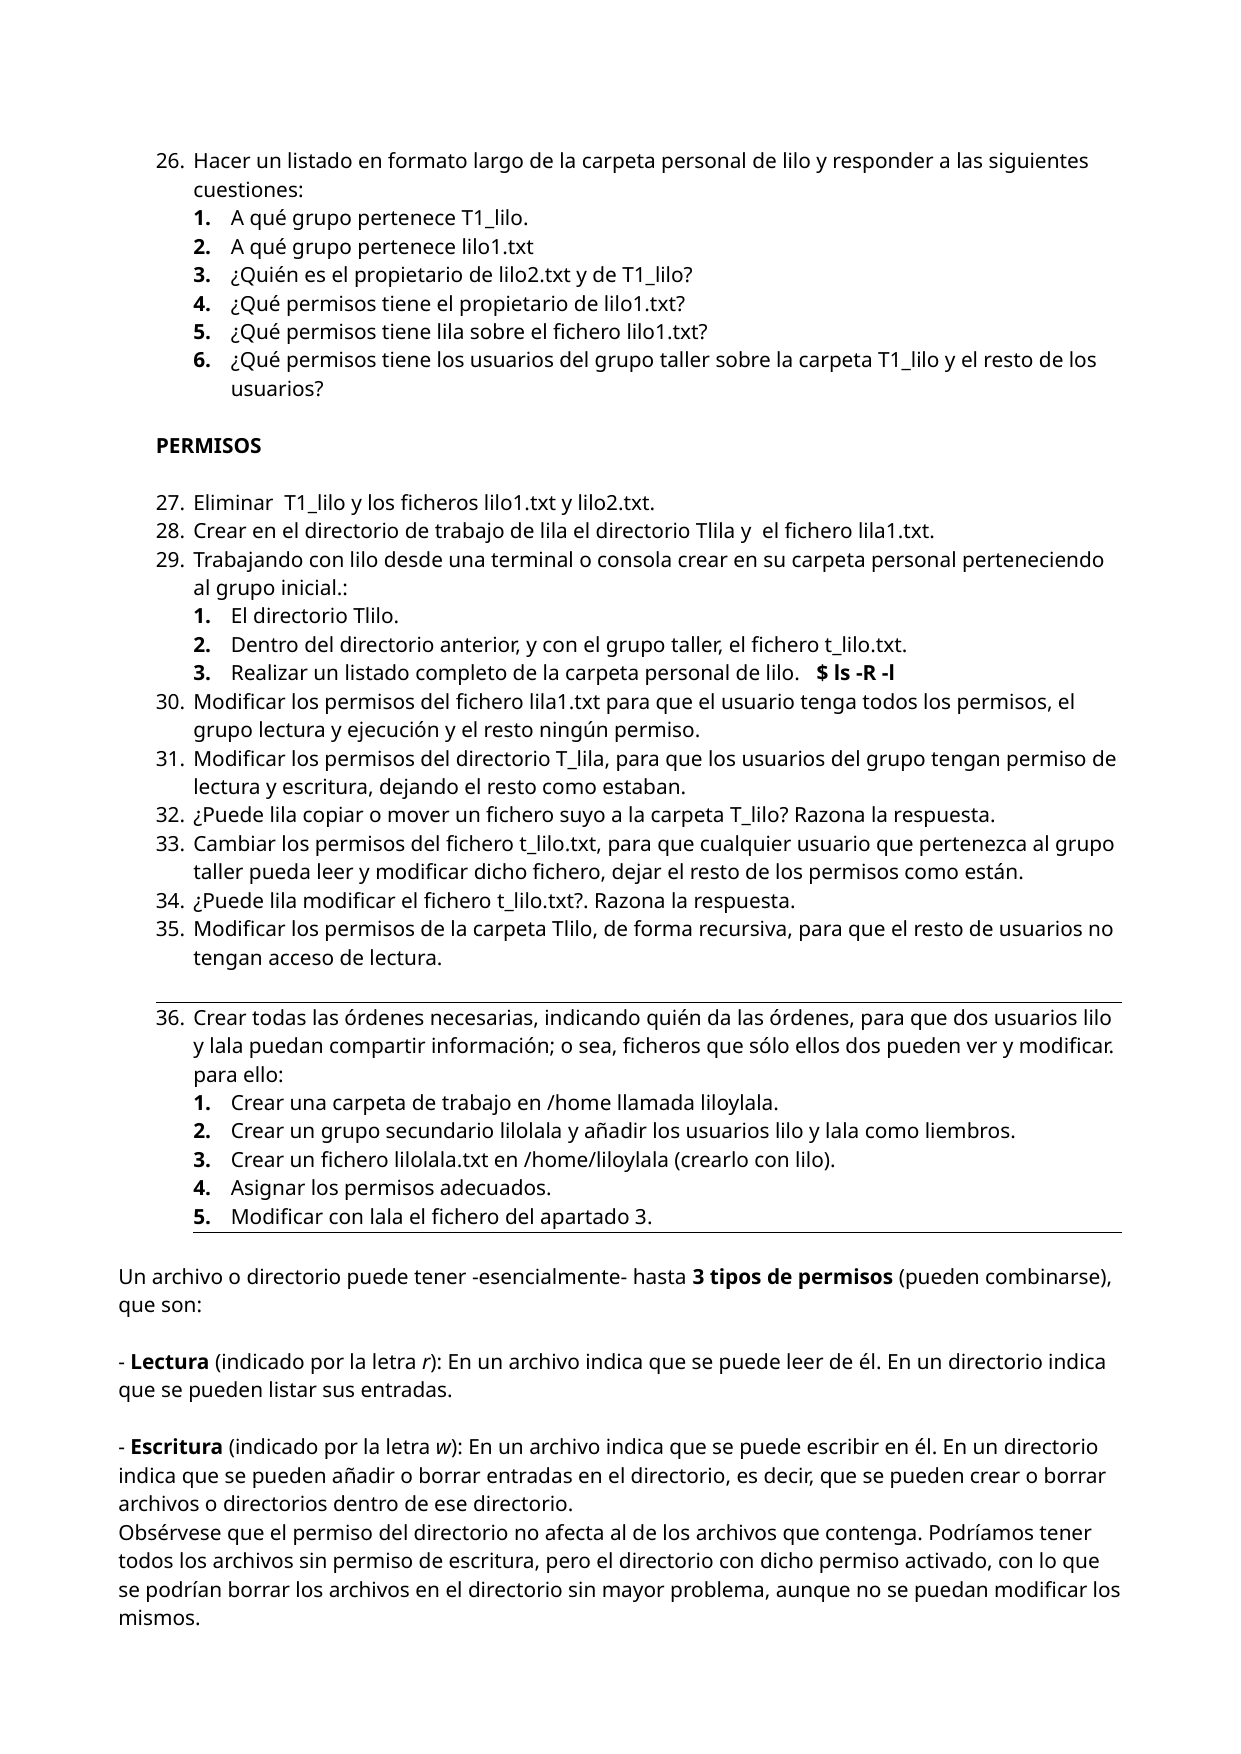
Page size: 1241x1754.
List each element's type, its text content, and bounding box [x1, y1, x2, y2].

list Modificar los permisos del directorio T_lila, para que los usuarios del grupo tengan permiso de lectura y escritura, dejando el resto como estaban. [156, 744, 1122, 801]
list ¿Puede lila copiar o mover un fichero suyo a la carpeta T_lilo? Razona la respuesta. [156, 801, 1122, 829]
list ¿Qué permisos tiene el propietario de lilo1.txt? [193, 289, 1122, 317]
list ¿Puede lila modificar el fichero t_lilo.txt?. Razona la respuesta. [156, 886, 1122, 914]
text PERMISOS [121, 431, 1122, 459]
list Dentro del directorio anterior, y con el grupo taller, el fichero t_lilo.txt. [193, 630, 1122, 658]
list Asignar los permisos adecuados. [193, 1173, 1122, 1202]
list A qué grupo pertenece lilo1.txt [193, 232, 1122, 260]
list Modificar los permisos de la carpeta Tlilo, de forma recursiva, para que el resto de usuarios no tengan acceso de lectura. [156, 914, 1122, 971]
list ¿Qué permisos tiene los usuarios del grupo taller sobre la carpeta T1_lilo y el resto de los usuarios? [193, 346, 1122, 402]
list Modificar con lala el fichero del apartado 3. [193, 1202, 1122, 1232]
list Crear un fichero lilolala.txt en /home/liloylala (crearlo con lilo). [193, 1145, 1122, 1173]
list Crear en el directorio de trabajo de lila el directorio Tlila y el fichero lila1.txt. [156, 516, 1122, 545]
list Crear todas las órdenes necesarias, indicando quién da las órdenes, para que dos usuarios lilo y lala puedan compartir información; o sea, ficheros que sólo ellos dos pueden ver y modificar. para ello: [156, 1003, 1122, 1088]
list ¿Quién es el propietario de lilo2.txt y de T1_lilo? [193, 260, 1122, 289]
list Eliminar T1_lilo y los ficheros lilo1.txt y lilo2.txt. [156, 488, 1122, 516]
text Un archivo o directorio puede tener -esencialmente- hasta 3 tipos de permisos (pueden combinarse), que son: - Lectura (indicado por la letra r): En un archivo indica que se puede leer de él. En un directorio indica que se pueden listar sus entradas. - Escritura (indicado por la letra w): En un archivo indica que se puede escribir en él. En un directorio indica que se pueden añadir o borrar entradas en el directorio, es decir, que se pueden crear o borrar archivos o directorios dentro de ese directorio. Obsérvese que el permiso del directorio no afecta al de los archivos que contenga. Podríamos tener todos los archivos sin permiso de escritura, pero el directorio con dicho permiso activado, con lo que se podrían borrar los archivos en el directorio sin mayor problema, aunque no se puedan modificar los mismos. [118, 1262, 1122, 1632]
list Modificar los permisos del fichero lila1.txt para que el usuario tenga todos los permisos, el grupo lectura y ejecución y el resto ningún permiso. [156, 687, 1122, 744]
list Crear una carpeta de trabajo en /home llamada liloylala. [193, 1088, 1122, 1117]
list ¿Qué permisos tiene lila sobre el fichero lilo1.txt? [193, 317, 1122, 346]
list Realizar un listado completo de la carpeta personal de lilo. $ ls -R -l [193, 658, 1122, 687]
list El directorio Tlilo. [193, 602, 1122, 630]
list Crear un grupo secundario lilolala y añadir los usuarios lilo y lala como liembros. [193, 1117, 1122, 1145]
list Hacer un listado en formato largo de la carpeta personal de lilo y responder a las siguientes cuestiones: [156, 147, 1122, 203]
list Trabajando con lilo desde una terminal o consola crear en su carpeta personal perteneciendo al grupo inicial.: [156, 545, 1122, 602]
list Cambiar los permisos del fichero t_lilo.txt, para que cualquier usuario que pertenezca al grupo taller pueda leer y modificar dicho fichero, dejar el resto de los permisos como están. [156, 829, 1122, 886]
list A qué grupo pertenece T1_lilo. [193, 203, 1122, 232]
